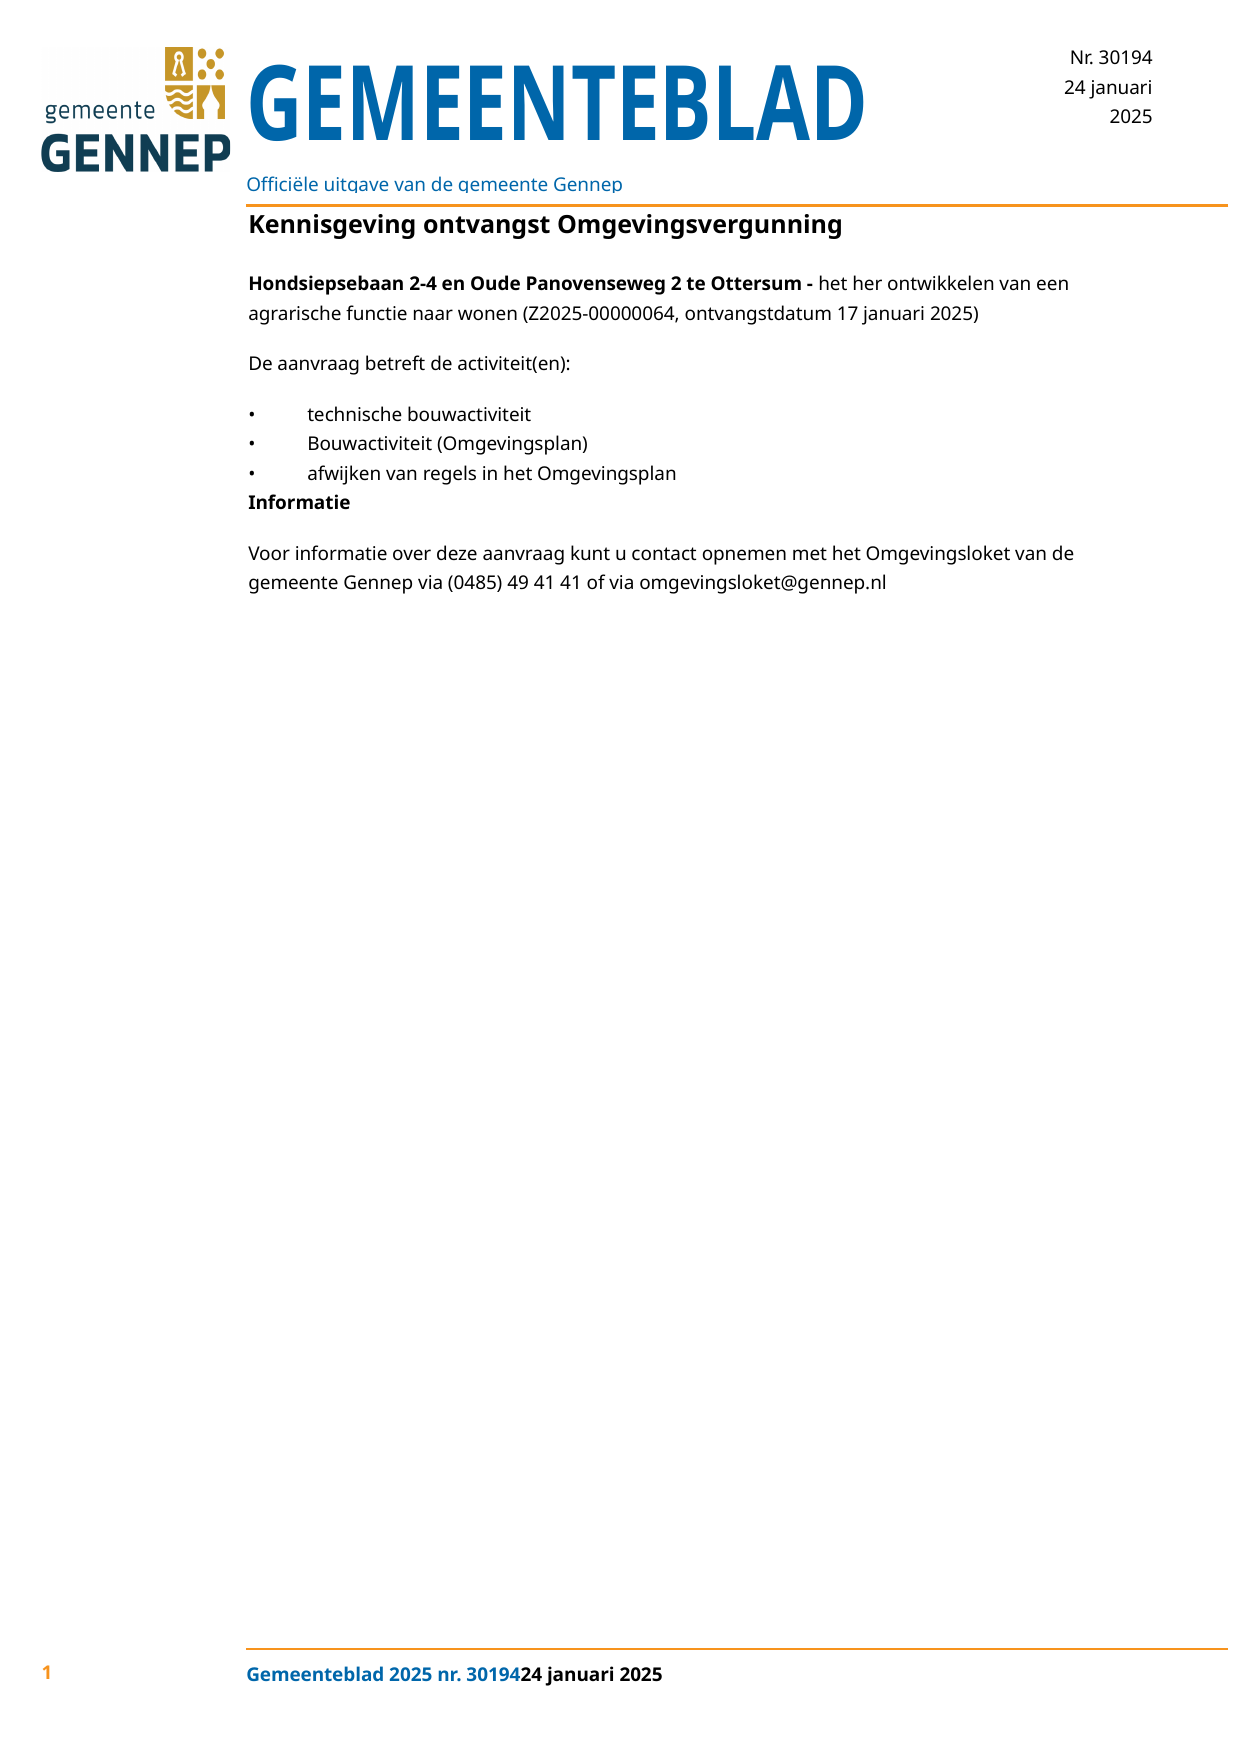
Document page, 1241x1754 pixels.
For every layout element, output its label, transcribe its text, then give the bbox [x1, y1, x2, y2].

text Voor informatie over deze aanvraag kunt u contact opnemen met het Omgevingsloket van de gemeente Gennep via (0485) 49 41 41 of via omgevingsloket@gennep.nl [248, 540, 1152, 595]
text Hondsiepsebaan 2-4 en Oude Panovenseweg 2 te Ottersum - het her ontwikkelen van een agrarische functie naar wonen (Z2025-00000064, ontvangstdatum 17 januari 2025) [248, 270, 1152, 326]
list afwijken van regels in het Omgevingsplan [248, 460, 1152, 486]
picture [41, 47, 231, 172]
text Informatie [248, 489, 1152, 515]
list Bouwactiviteit (Omgevingsplan) [248, 430, 1152, 456]
list technische bouwactiviteit [248, 401, 1152, 426]
text De aanvraag betreft de activiteit(en): [248, 350, 1152, 376]
text Kennisgeving ontvangst Omgevingsvergunning [248, 207, 1152, 241]
